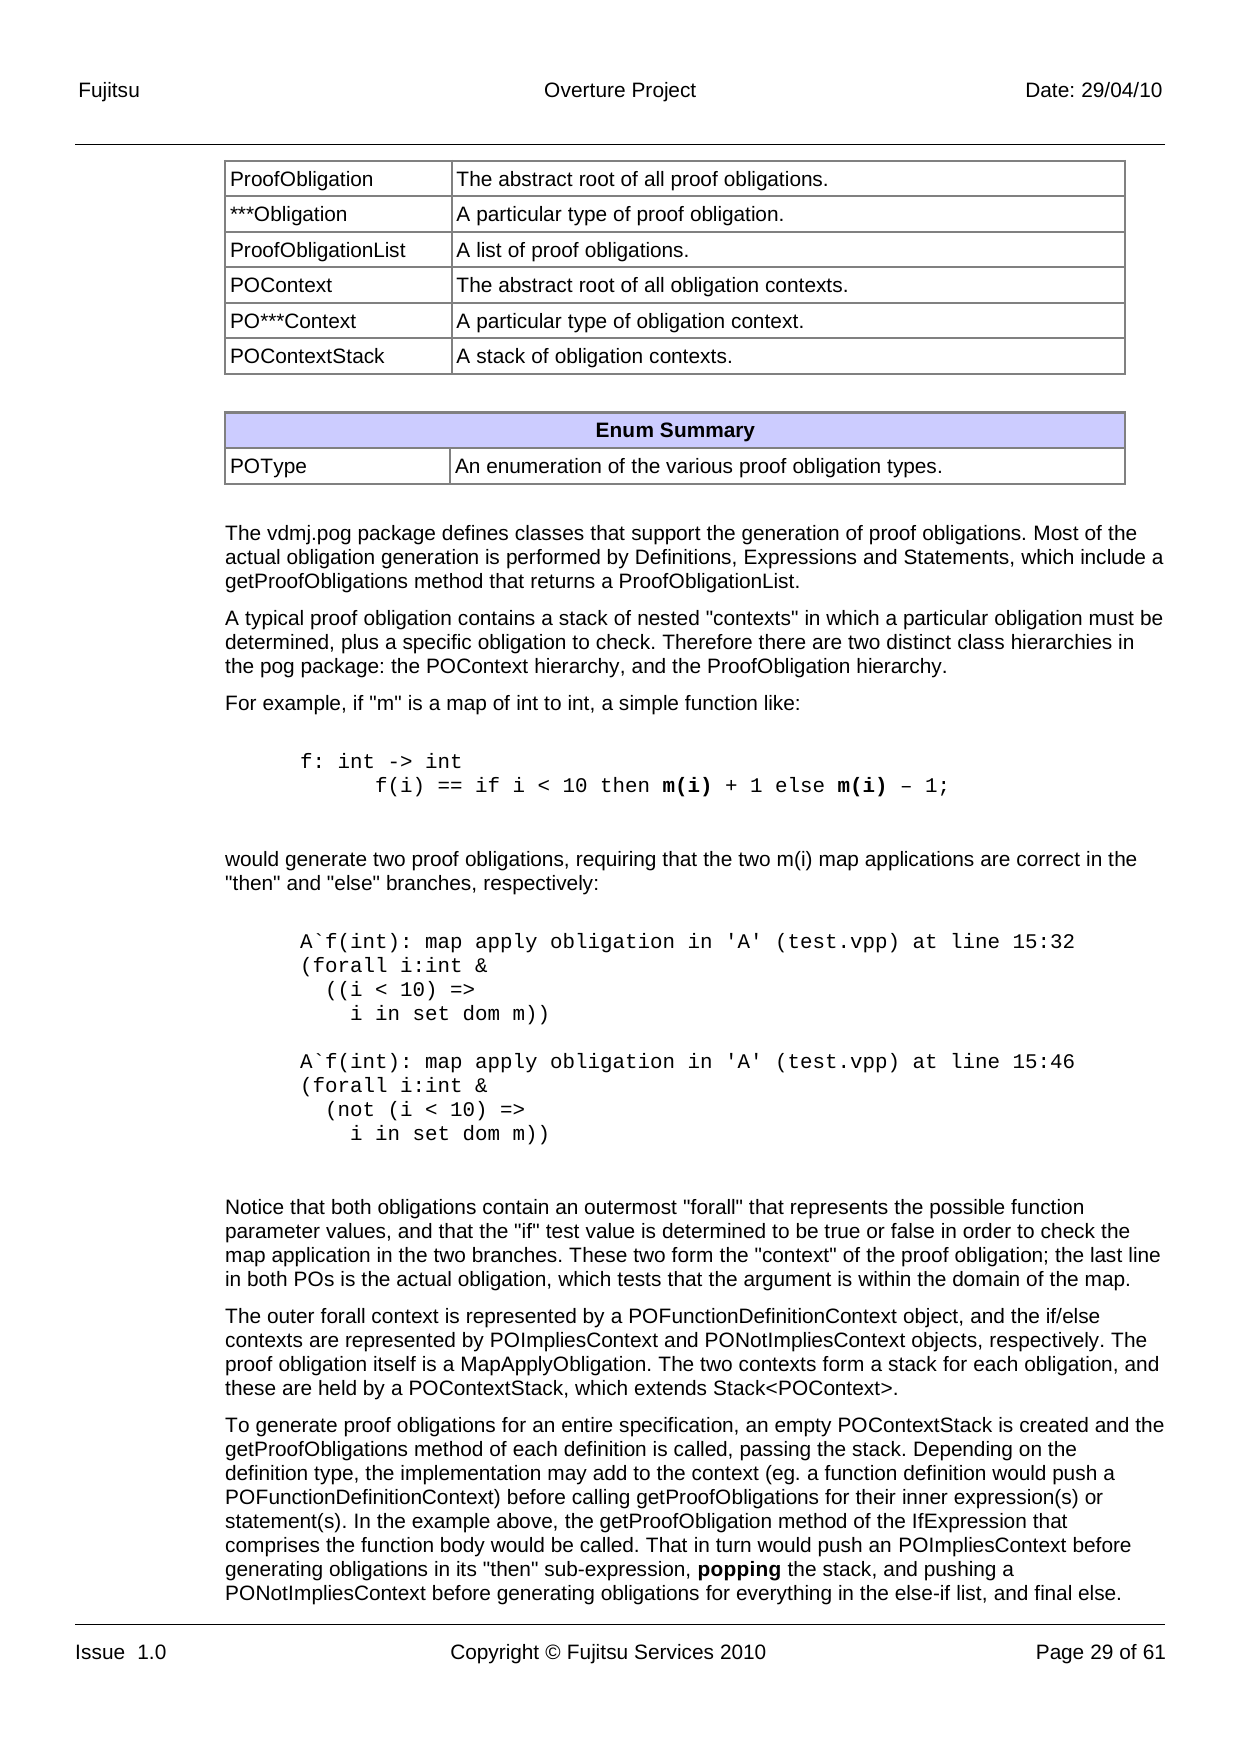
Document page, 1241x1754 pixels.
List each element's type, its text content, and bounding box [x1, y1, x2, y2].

text (forall i:int & [225, 1075, 1165, 1099]
text (not (i < 10) => [225, 1099, 1165, 1123]
text A`f(int): map apply obligation in 'A' (test.vpp) at line 15:46 [225, 1051, 1165, 1075]
text A`f(int): map apply obligation in 'A' (test.vpp) at line 15:32 [225, 931, 1165, 955]
table_header Enum Summary [226, 414, 1124, 447]
table_cell A particular type of obligation context. [453, 304, 1124, 337]
table_cell PO***Context [226, 304, 451, 337]
text i in set dom m)) [225, 1003, 1165, 1027]
table_cell The abstract root of all proof obligations. [453, 162, 1124, 195]
text The outer forall context is represented by a POFunctionDefinitionContext object, and the if/else contexts are represented by POImpliesContext and PONotImpliesContext objects, respectively. The proof obligation itself is a MapApplyObligation. The two contexts form a stack for each obligation, and these are held by a POContextStack, which extends Stack<POContext>. [225, 1304, 1165, 1400]
text For example, if "m" is a map of int to int, a simple function like: [225, 691, 1165, 714]
text Notice that both obligations contain an outermost "forall" that represents the possible function parameter values, and that the "if" test value is determined to be true or false in order to check the map application in the two branches. These two form the "context" of the proof obligation; the last line in both POs is the actual obligation, which tests that the argument is within the domain of the map. [225, 1195, 1165, 1291]
text ((i < 10) => [225, 979, 1165, 1003]
table_cell A stack of obligation contexts. [453, 339, 1124, 373]
table_cell ***Obligation [226, 197, 451, 231]
table_cell A particular type of proof obligation. [453, 197, 1124, 231]
text A typical proof obligation contains a stack of nested "contexts" in which a particular obligation must be determined, plus a specific obligation to check. Therefore there are two distinct class hierarchies in the pog package: the POContext hierarchy, and the ProofObligation hierarchy. [225, 606, 1165, 678]
table_cell An enumeration of the various proof obligation types. [451, 449, 1124, 482]
text The vdmj.pog package defines classes that support the generation of proof obligations. Most of the actual obligation generation is performed by Definitions, Expressions and Statements, which include a getProofObligations method that returns a ProofObligationList. [225, 521, 1165, 593]
table_cell The abstract root of all obligation contexts. [453, 268, 1124, 302]
table_cell ProofObligationList [226, 233, 451, 266]
text To generate proof obligations for an entire specification, an empty POContextStack is created and the getProofObligations method of each definition is called, passing the stack. Depending on the definition type, the implementation may add to the context (eg. a function definition would push a POFunctionDefinitionContext) before calling getProofObligations for their inner expression(s) or statement(s). In the example above, the getProofObligation method of the IfExpression that comprises the function body would be called. That in turn would push an POImpliesContext before generating obligations in its "then" sub-expression, popping the stack, and pushing a PONotImpliesContext before generating obligations for everything in the else-if list, and final else. [225, 1412, 1165, 1605]
text i in set dom m)) [225, 1123, 1165, 1147]
table_cell POContextStack [226, 339, 451, 373]
text would generate two proof obligations, requiring that the two m(i) map applications are correct in the "then" and "else" branches, respectively: [225, 847, 1165, 895]
table_cell POType [226, 449, 449, 482]
table_cell A list of proof obligations. [453, 233, 1124, 266]
text f: int -> int [225, 751, 1165, 775]
text (forall i:int & [225, 955, 1165, 979]
text f(i) == if i < 10 then m(i) + 1 else m(i) – 1; [225, 775, 1165, 799]
table_cell POContext [226, 268, 451, 302]
table_cell ProofObligation [226, 162, 451, 195]
